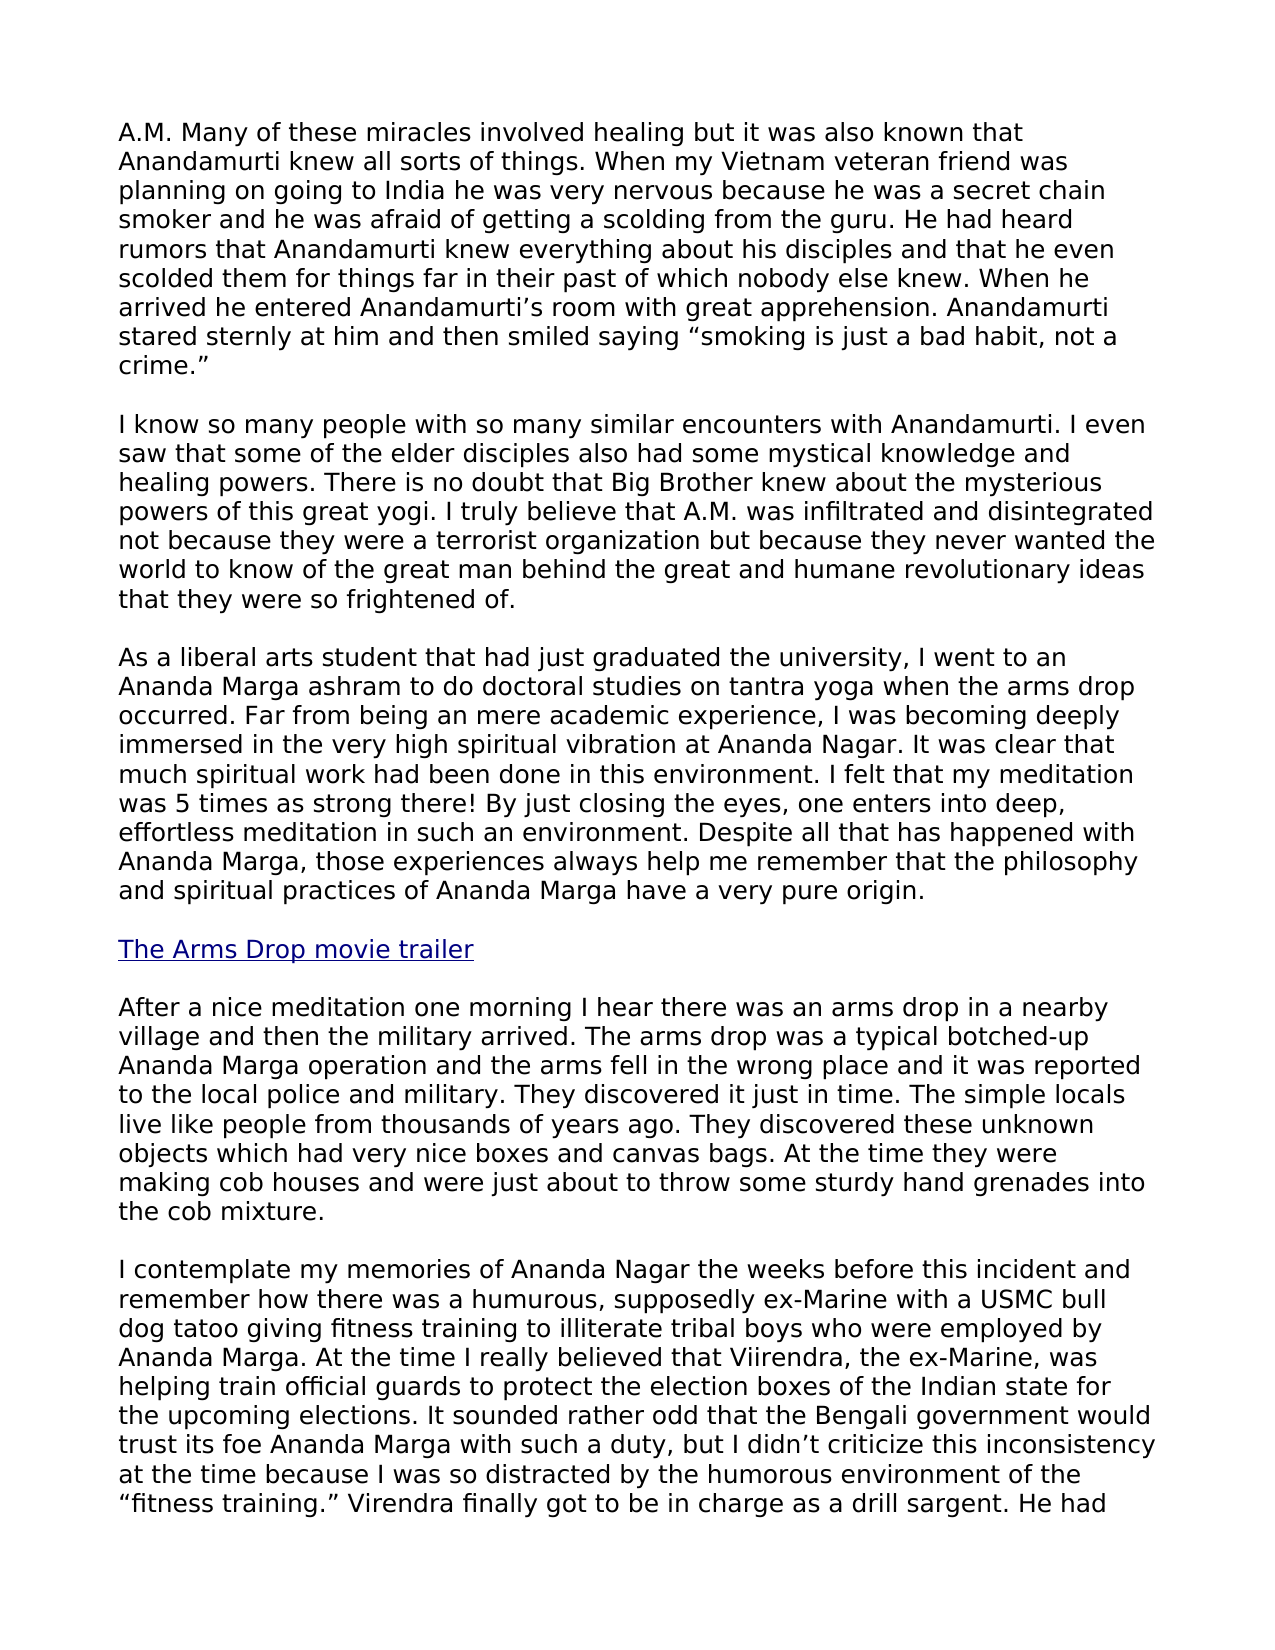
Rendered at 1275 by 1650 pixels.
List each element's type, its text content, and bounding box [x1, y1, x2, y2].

text A.M. Many of these miracles involved healing but it was also known that Anandamurti knew all sorts of things. When my Vietnam veteran friend was planning on going to India he was very nervous because he was a secret chain smoker and he was afraid of getting a scolding from the guru. He had heard rumors that Anandamurti knew everything about his disciples and that he even scolded them for things far in their past of which nobody else knew. When he arrived he entered Anandamurti’s room with great apprehension. Anandamurti stared sternly at him and then smiled saying “smoking is just a bad habit, not a crime.” I know so many people with so many similar encounters with Anandamurti. I even saw that some of the elder disciples also had some mystical knowledge and healing powers. There is no doubt that Big Brother knew about the mysterious powers of this great yogi. I truly believe that A.M. was infiltrated and disintegrated not because they were a terrorist organization but because they never wanted the world to know of the great man behind the great and humane revolutionary ideas that they were so frightened of. As a liberal arts student that had just graduated the university, I went to an Ananda Marga ashram to do doctoral studies on tantra yoga when the arms drop occurred. Far from being an mere academic experience, I was becoming deeply immersed in the very high spiritual vibration at Ananda Nagar. It was clear that much spiritual work had been done in this environment. I felt that my meditation was 5 times as strong there! By just closing the eyes, one enters into deep, effortless meditation in such an environment. Despite all that has happened with Ananda Marga, those experiences always help me remember that the philosophy and spiritual practices of Ananda Marga have a very pure origin. The Arms Drop movie trailer After a nice meditation one morning I hear there was an arms drop in a nearby village and then the military arrived. The arms drop was a typical botched-up Ananda Marga operation and the arms fell in the wrong place and it was reported to the local police and military. They discovered it just in time. The simple locals live like people from thousands of years ago. They discovered these unknown objects which had very nice boxes and canvas bags. At the time they were making cob houses and were just about to throw some sturdy hand grenades into the cob mixture. I contemplate my memories of Ananda Nagar the weeks before this incident and remember how there was a humurous, supposedly ex-Marine with a USMC bull dog tatoo giving fitness training to illiterate tribal boys who were employed by Ananda Marga. At the time I really believed that Viirendra, the ex-Marine, was helping train official guards to protect the election boxes of the Indian state for the upcoming elections. It sounded rather odd that the Bengali government would trust its foe Ananda Marga with such a duty, but I didn’t criticize this inconsistency at the time because I was so distracted by the humorous environment of the “fitness training.” Virendra finally got to be in charge as a drill sargent. He had [118, 118, 1157, 1518]
